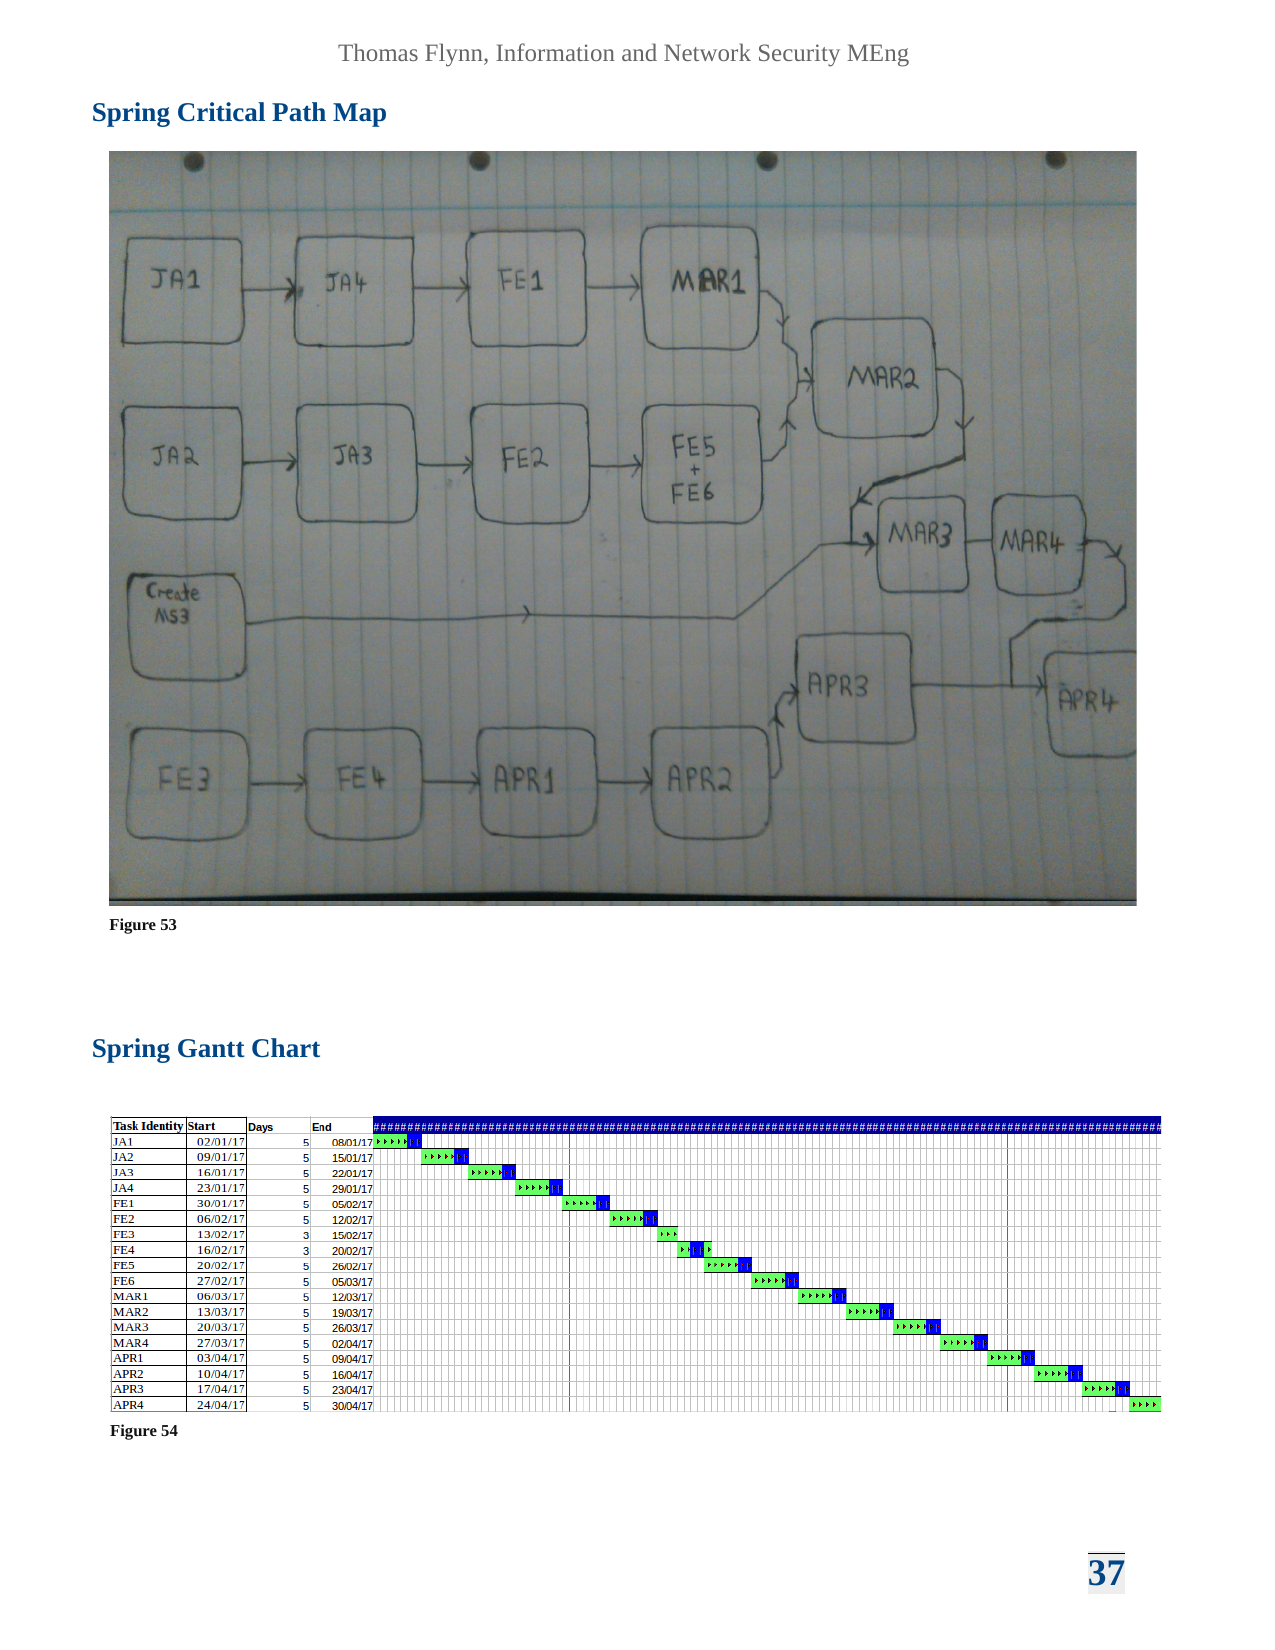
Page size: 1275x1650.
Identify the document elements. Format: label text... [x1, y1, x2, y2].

subtitle Spring Gantt Chart [92, 1032, 1125, 1063]
picture [109, 151, 1137, 906]
text Figure 54 [110, 1412, 1245, 1440]
picture [110, 1116, 1162, 1412]
text Figure 53 [109, 906, 1137, 934]
subtitle Spring Critical Path Map [92, 96, 1125, 127]
